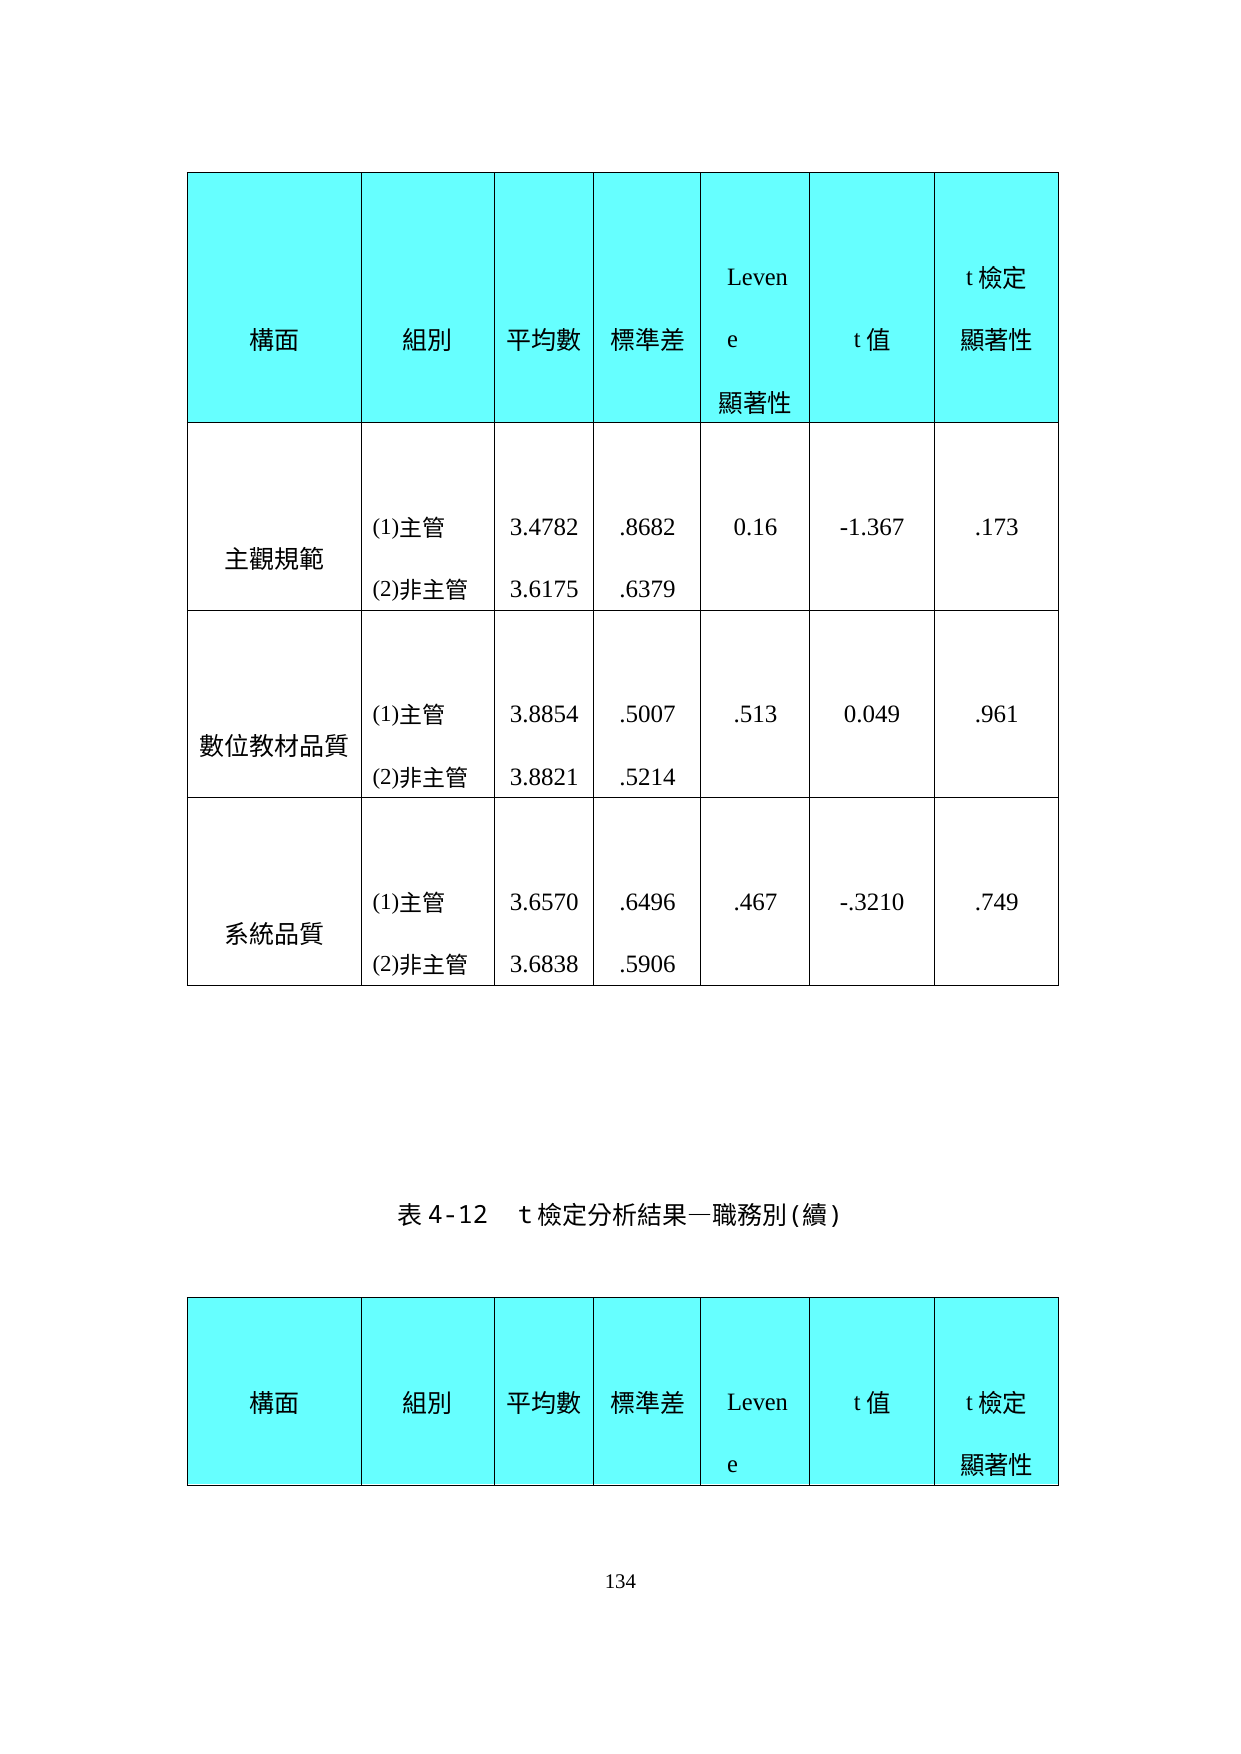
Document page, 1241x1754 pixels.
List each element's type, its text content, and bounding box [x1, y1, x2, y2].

text 表4-12 t檢定分析結果—職務別(續) [187, 1172, 1053, 1234]
table_cell 系統品質 [188, 798, 361, 984]
table_header Levene 顯著性 [701, 173, 809, 422]
table_cell 主觀規範 [188, 423, 361, 609]
table_header t 值 [810, 1298, 934, 1484]
table_header 標準差 [594, 1298, 700, 1484]
table_cell 0.16 [701, 423, 809, 609]
table_header 組別 [362, 173, 494, 422]
table_cell .467 [701, 798, 809, 984]
table_header t 檢定 顯著性 [935, 1298, 1058, 1484]
table_header 組別 [362, 1298, 494, 1484]
table_cell 數位教材品質 [188, 611, 361, 797]
table_cell .173 [935, 423, 1058, 609]
table_cell 3.6570 3.6838 [495, 798, 593, 984]
table_cell 3.8854 3.8821 [495, 611, 593, 797]
table_cell .961 [935, 611, 1058, 797]
table_cell 0.049 [810, 611, 934, 797]
table_cell (1)主管 (2)非主管 [362, 423, 494, 609]
table_cell .8682 .6379 [594, 423, 700, 609]
table_header 標準差 [594, 173, 700, 422]
table_cell (1)主管 (2)非主管 [362, 798, 494, 984]
table_cell -.3210 [810, 798, 934, 984]
table_header 構面 [188, 1298, 361, 1484]
table_header t 檢定 顯著性 [935, 173, 1058, 422]
table_cell (1)主管 (2)非主管 [362, 611, 494, 797]
table_cell .5007 .5214 [594, 611, 700, 797]
table_header 平均數 [495, 173, 593, 422]
table_header t 值 [810, 173, 934, 422]
table_cell .6496 .5906 [594, 798, 700, 984]
table_cell .749 [935, 798, 1058, 984]
table_cell 3.4782 3.6175 [495, 423, 593, 609]
table_header 平均數 [495, 1298, 593, 1484]
table_cell .513 [701, 611, 809, 797]
table_header 構面 [188, 173, 361, 422]
table_header Levene [701, 1298, 809, 1484]
table_cell -1.367 [810, 423, 934, 609]
